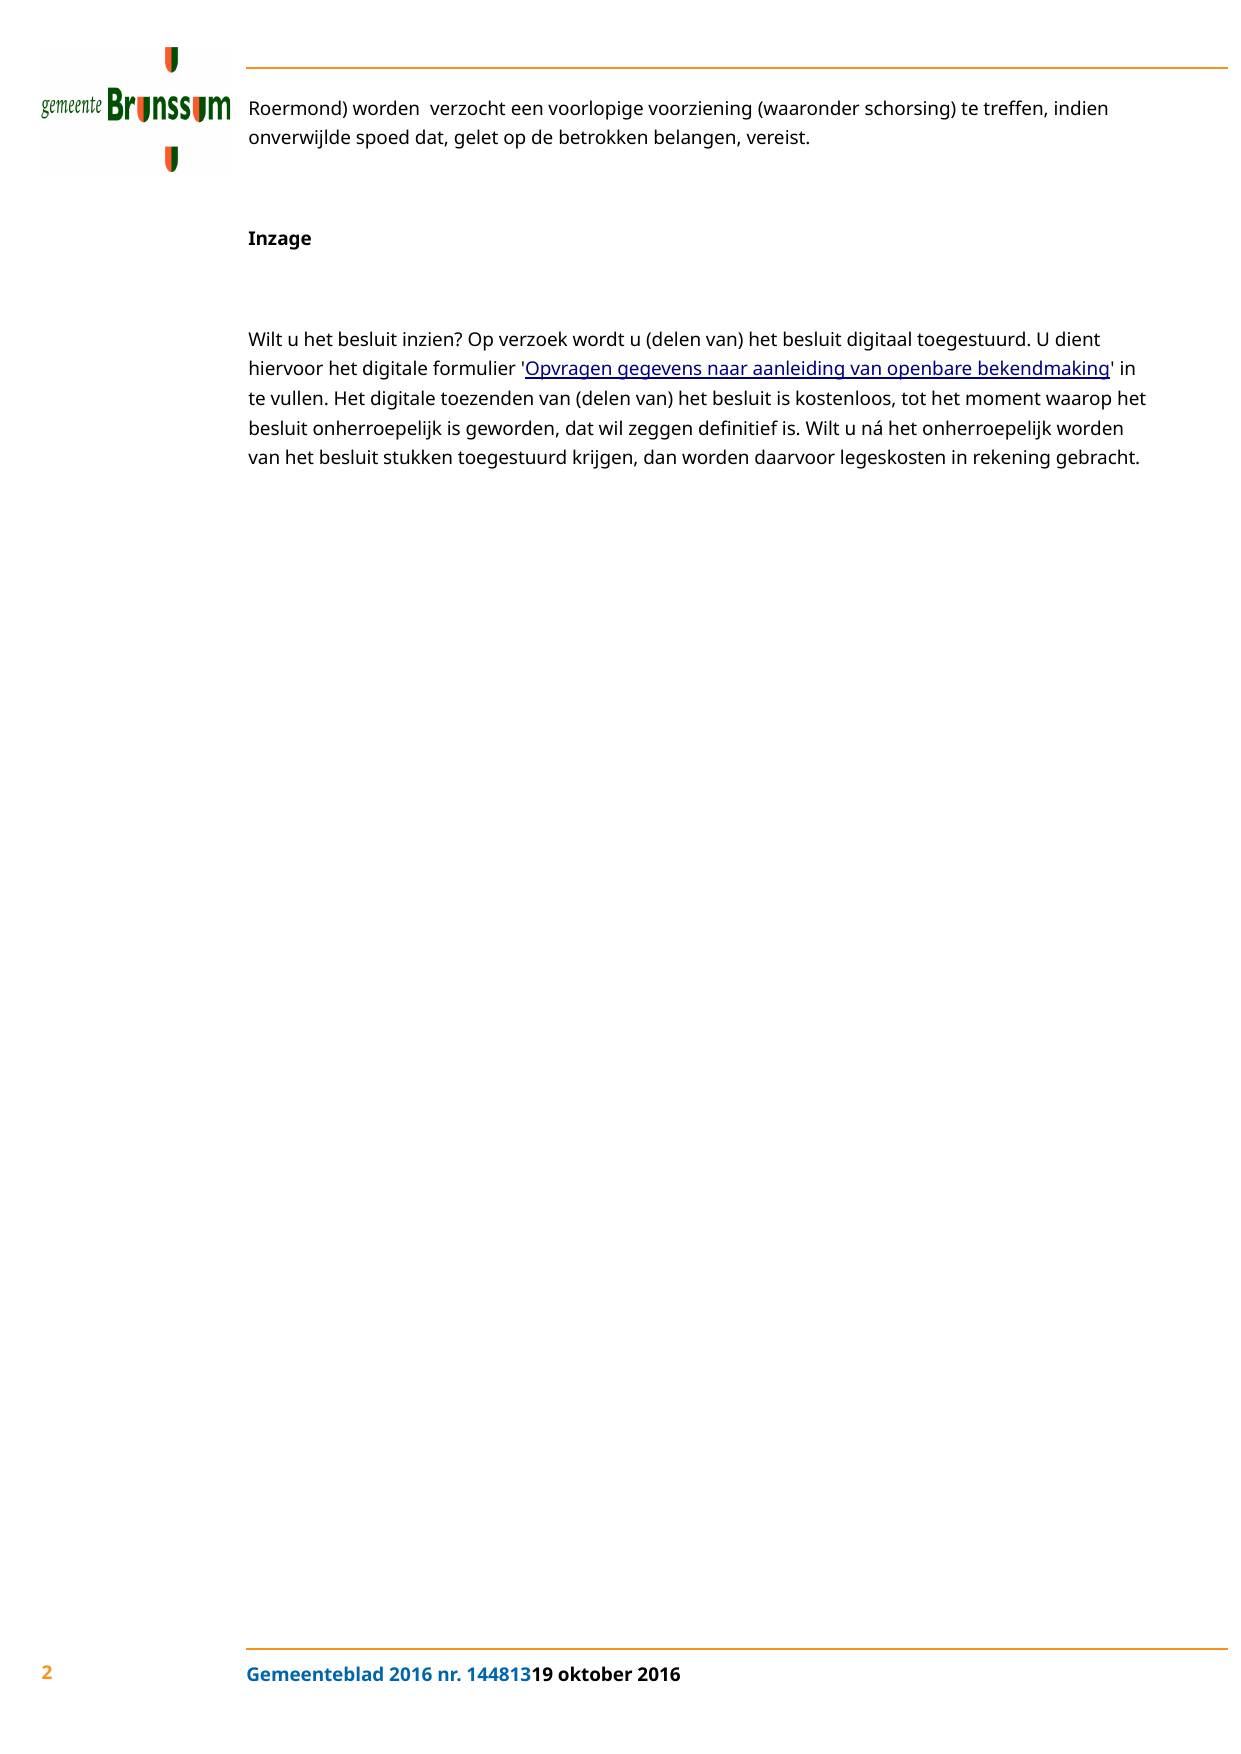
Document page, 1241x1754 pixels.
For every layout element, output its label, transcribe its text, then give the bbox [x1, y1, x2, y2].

text Inzage [248, 225, 1152, 251]
text Roermond) worden verzocht een voorlopige voorziening (waaronder schorsing) te treffen, indien onverwijlde spoed dat, gelet op de betrokken belangen, vereist. [248, 95, 1152, 150]
text Wilt u het besluit inzien? Op verzoek wordt u (delen van) het besluit digitaal toegestuurd. U dient hiervoor het digitale formulier 'Opvragen gegevens naar aanleiding van openbare bekendmaking' in te vullen. Het digitale toezenden van (delen van) het besluit is kostenloos, tot het moment waarop het besluit onherroepelijk is geworden, dat wil zeggen definitief is. Wilt u ná het onherroepelijk worden van het besluit stukken toegestuurd krijgen, dan worden daarvoor legeskosten in rekening gebracht. [248, 326, 1152, 470]
picture [41, 47, 231, 172]
